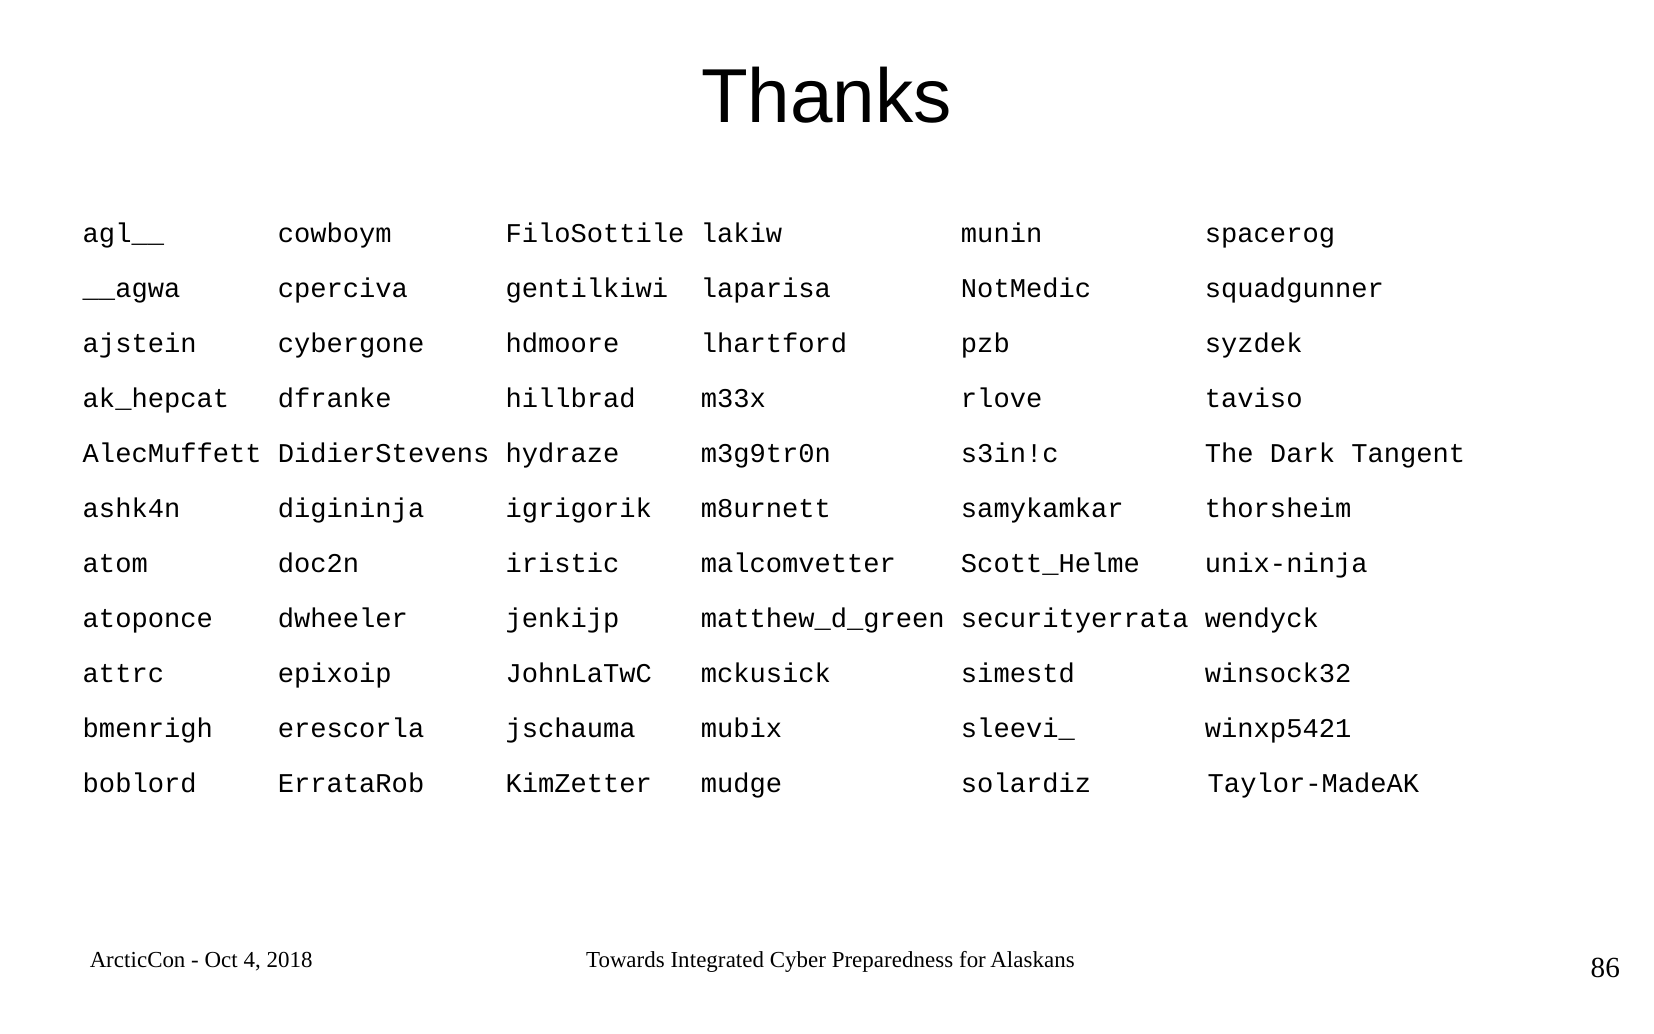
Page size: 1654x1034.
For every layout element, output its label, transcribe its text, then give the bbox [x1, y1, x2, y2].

list agl__ cowboym FiloSottile lakiw munin spacerog __agwa cperciva gentilkiwi laparisa NotMedic squadgunner ajstein cybergone hdmoore lhartford pzb syzdek ak_hepcat dfranke hillbrad m33x rlove taviso AlecMuffett DidierStevens hydraze m3g9tr0n s3in!c The Dark Tangent ashk4n digininja igrigorik m8urnett samykamkar thorsheim atom doc2n iristic malcomvetter Scott_Helme unix-ninja atoponce dwheeler jenkijp matthew_d_green securityerrata wendyck attrc epixoip JohnLaTwC mckusick simestd winsock32 bmenrigh erescorla jschauma mubix sleevi_ winxp5421 boblord ErrataRob KimZetter mudge solardiz Taylor-MadeAK [82, 165, 1570, 933]
text_box [1560, 951, 1621, 1023]
title Thanks [82, 41, 1571, 151]
